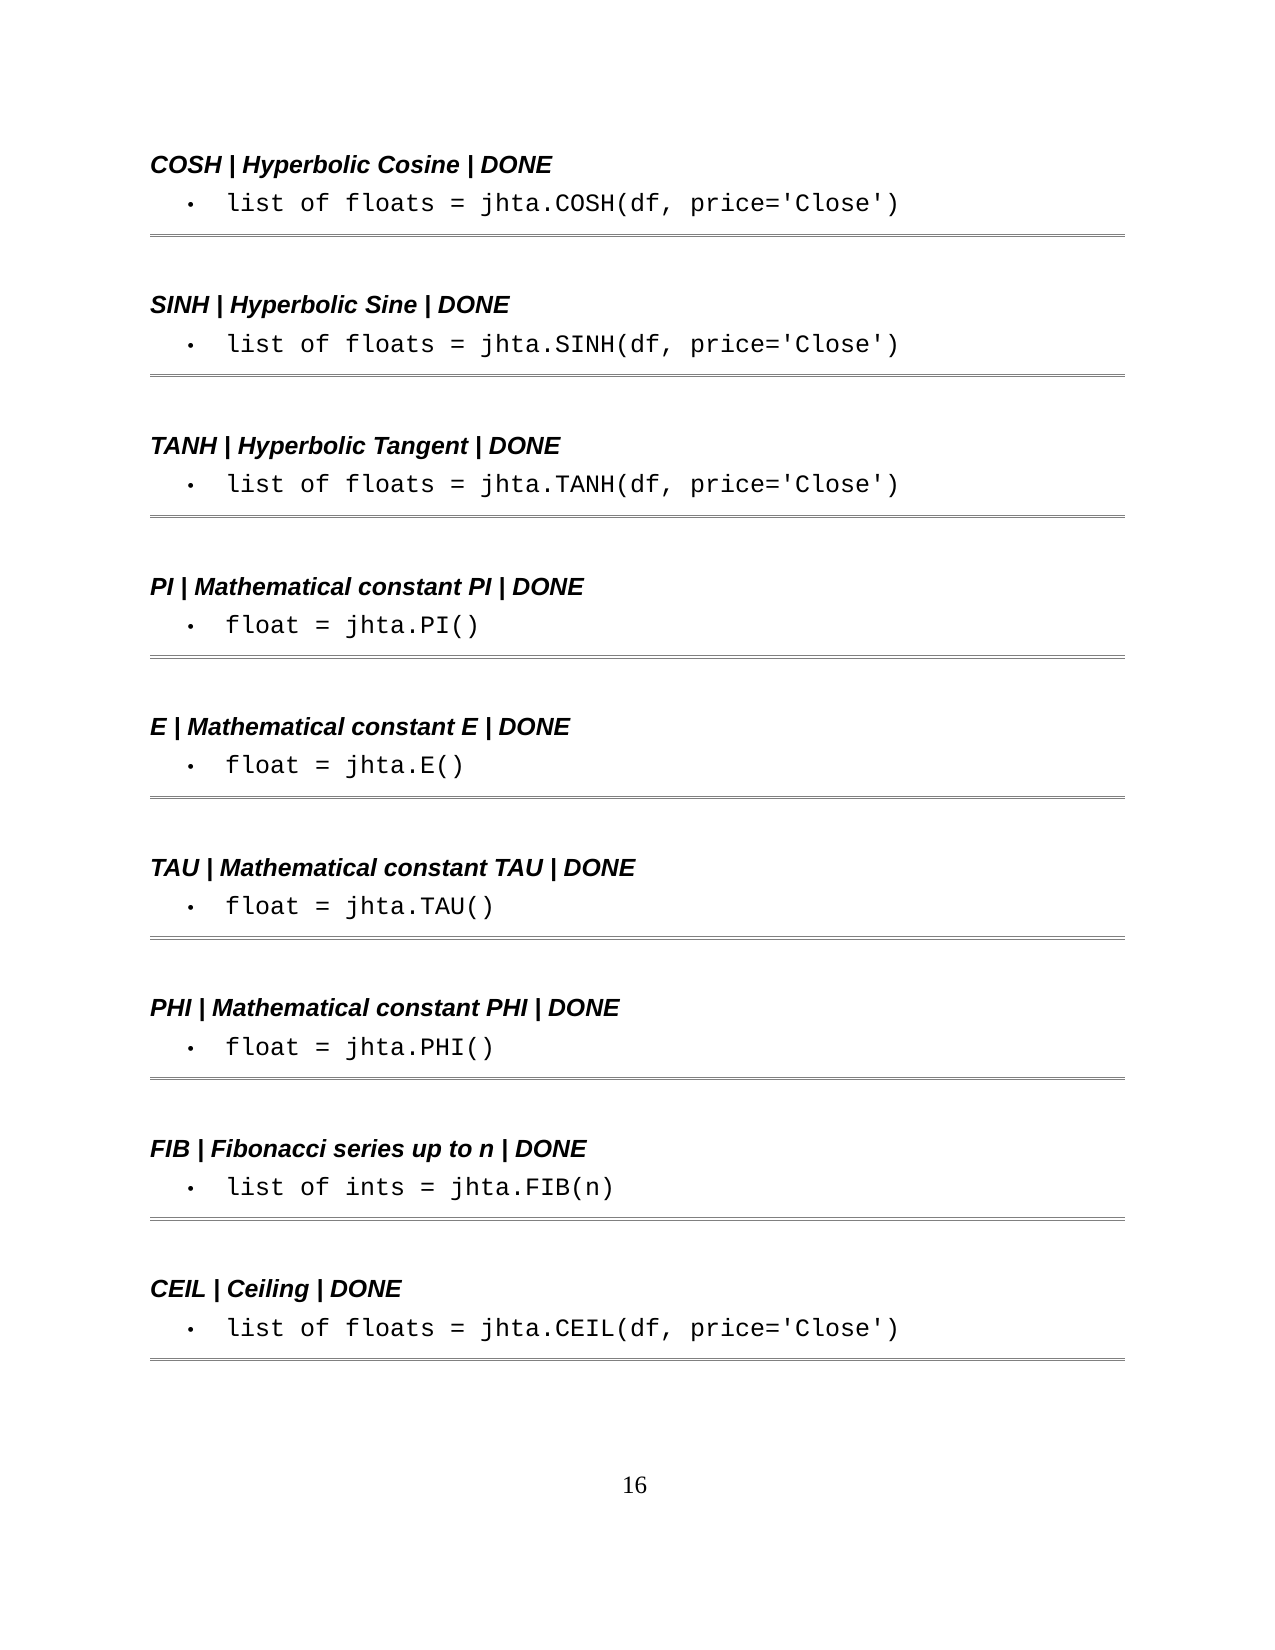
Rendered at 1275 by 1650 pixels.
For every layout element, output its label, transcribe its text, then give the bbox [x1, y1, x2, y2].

list list of floats = jhta.CEIL(df, price='Close') [187, 1315, 1125, 1343]
subtitle PI | Mathematical constant PI | DONE [150, 572, 1125, 600]
subtitle COSH | Hyperbolic Cosine | DONE [150, 150, 1125, 178]
subtitle PHI | Mathematical constant PHI | DONE [150, 993, 1125, 1022]
list list of floats = jhta.TANH(df, price='Close') [187, 472, 1125, 500]
list float = jhta.TAU() [187, 894, 1125, 922]
list list of floats = jhta.COSH(df, price='Close') [187, 191, 1125, 219]
subtitle TANH | Hyperbolic Tangent | DONE [150, 431, 1125, 459]
list float = jhta.E() [187, 753, 1125, 781]
list float = jhta.PHI() [187, 1034, 1125, 1062]
subtitle CEIL | Ceiling | DONE [150, 1274, 1125, 1303]
subtitle SINH | Hyperbolic Sine | DONE [150, 291, 1125, 319]
list float = jhta.PI() [187, 613, 1125, 641]
subtitle TAU | Mathematical constant TAU | DONE [150, 853, 1125, 881]
list list of ints = jhta.FIB(n) [187, 1175, 1125, 1203]
subtitle E | Mathematical constant E | DONE [150, 712, 1125, 741]
list list of floats = jhta.SINH(df, price='Close') [187, 332, 1125, 360]
subtitle FIB | Fibonacci series up to n | DONE [150, 1134, 1125, 1162]
